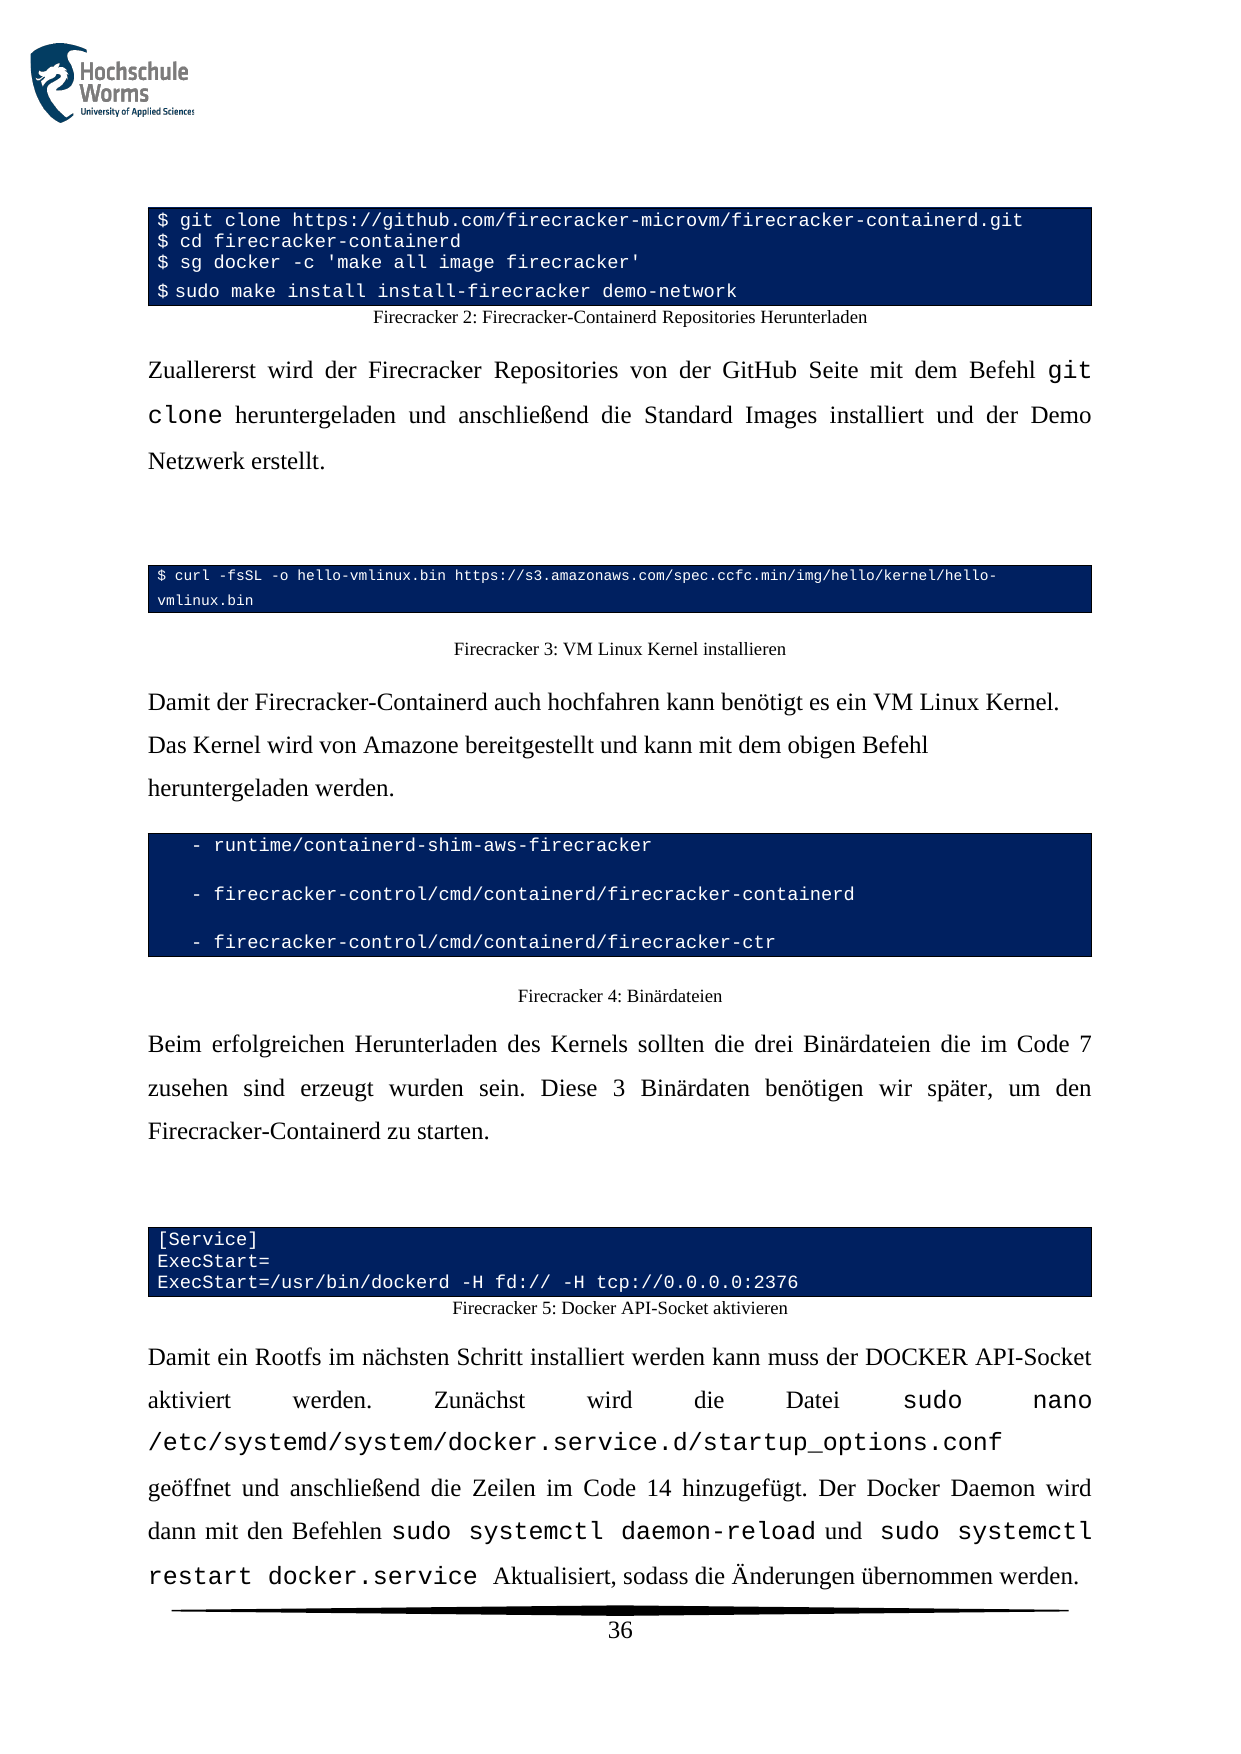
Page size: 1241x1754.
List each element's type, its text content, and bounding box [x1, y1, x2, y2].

text $ git clone https://github.com/firecracker-microvm/firecracker-containerd.git [149, 209, 1091, 229]
text Damit ein Rootfs im nächsten Schritt installiert werden kann muss der DOCKER API-Socket aktiviert werden. Zunächst wird die Datei sudo nano /etc/systemd/system/docker.service.d/startup_options.conf geöffnet und anschließend die Zeilen im Code 14 hinzugefügt. Der Docker Daemon wird dann mit den Befehlen sudo systemctl daemon-reload und sudo systemctl restart docker.service Aktualisiert, sodass die Änderungen übernommen werden. [148, 1342, 1092, 1592]
text $ sg docker -c 'make all image firecracker' [149, 250, 1091, 271]
text $ cd firecracker-containerd [149, 229, 1091, 250]
text ExecStart=/usr/bin/dockerd -H fd:// -H tcp://0.0.0.0:2376 [149, 1269, 1091, 1296]
text Beim erfolgreichen Herunterladen des Kernels sollten die drei Binärdateien die im Code 7 zusehen sind erzeugt wurden sein. Diese 3 Binärdaten benötigen wir später, um den Firecracker-Containerd zu starten. [148, 1029, 1092, 1144]
text Firecracker 2: Firecracker-Containerd Repositories Herunterladen [148, 306, 1092, 328]
text Zuallererst wird der Firecracker Repositories von der GitHub Seite mit dem Befehl git clone heruntergeladen und anschließend die Standard Images installiert und der Demo Netzwerk erstellt. [148, 355, 1092, 474]
text - runtime/containerd-shim-aws-firecracker [149, 834, 1091, 857]
text Damit der Firecracker-Containerd auch hochfahren kann benötigt es ein VM Linux Kernel. Das Kernel wird von Amazone bereitgestellt und kann mit dem obigen Befehl heruntergeladen werden. [148, 687, 1092, 802]
text Firecracker 3: VM Linux Kernel installieren [148, 638, 1092, 659]
text - firecracker-control/cmd/containerd/firecracker-containerd [149, 881, 1091, 906]
text [Service] [149, 1228, 1091, 1248]
text $ curl -fsSL -o hello-vmlinux.bin https://s3.amazonaws.com/spec.ccfc.min/img/hello/kernel/hello-vmlinux.bin [149, 566, 1091, 612]
text $ sudo make install install-firecracker demo-network [149, 271, 1091, 305]
text Firecracker 4: Binärdateien [148, 985, 1092, 1006]
text ExecStart= [149, 1248, 1091, 1269]
text Firecracker 5: Docker API-Socket aktivieren [148, 1297, 1092, 1319]
text - firecracker-control/cmd/containerd/firecracker-ctr [149, 930, 1091, 956]
